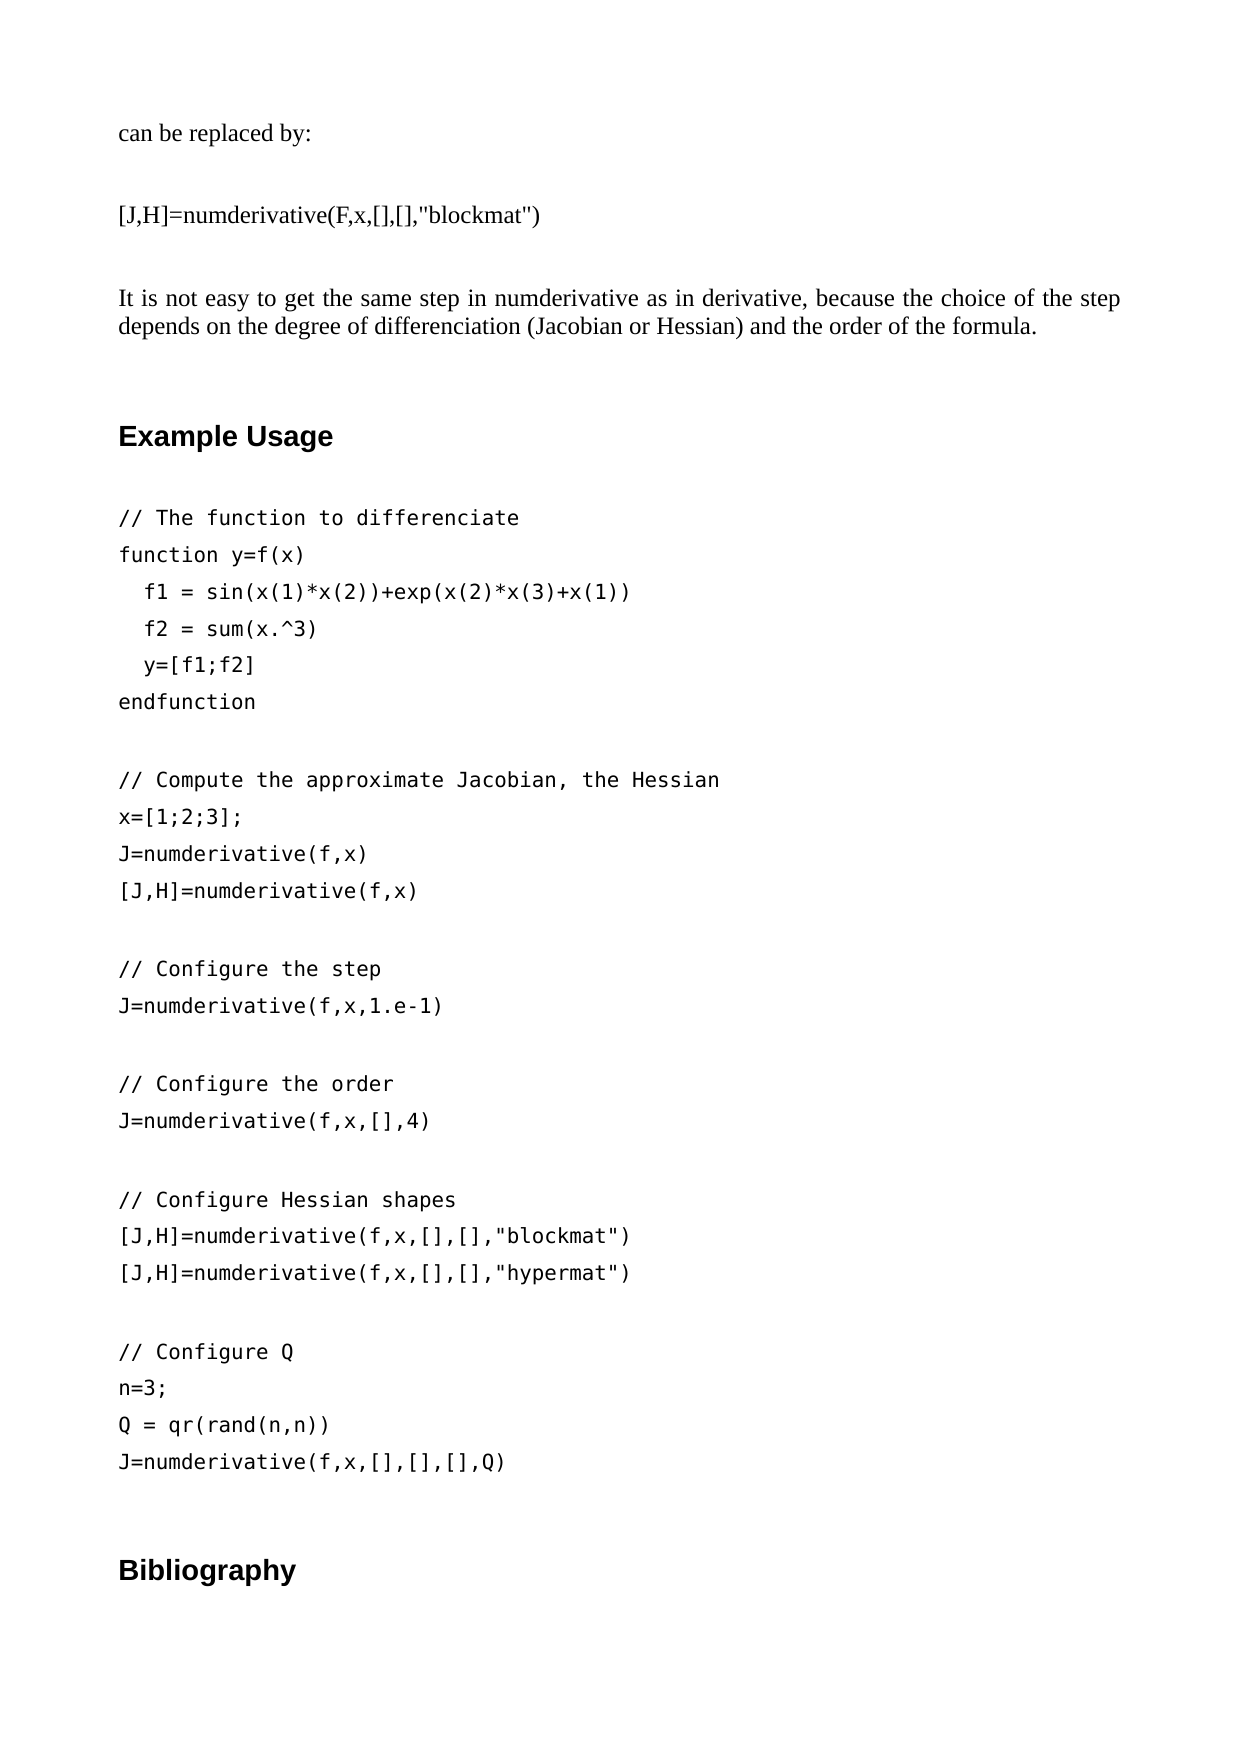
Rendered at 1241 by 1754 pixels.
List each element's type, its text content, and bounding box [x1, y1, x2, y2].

text // Configure Hessian shapes [118, 1188, 1122, 1212]
text x=[1;2;3]; [118, 805, 1122, 829]
text J=numderivative(f,x,[],[],[],Q) [118, 1450, 1122, 1474]
text [J,H]=numderivative(f,x,[],[],"hypermat") [118, 1261, 1122, 1286]
text y=[f1;f2] [118, 653, 1122, 678]
text f2 = sum(x.^3) [118, 617, 1122, 641]
text [J,H]=numderivative(F,x,[],[],"blockmat") [118, 201, 1122, 229]
subtitle Example Usage [118, 418, 1122, 452]
text [J,H]=numderivative(f,x) [118, 879, 1122, 903]
text // The function to differenciate [118, 506, 1122, 531]
text J=numderivative(f,x,1.e-1) [118, 994, 1122, 1018]
text f1 = sin(x(1)*x(2))+exp(x(2)*x(3)+x(1)) [118, 580, 1122, 604]
text [J,H]=numderivative(f,x,[],[],"blockmat") [118, 1224, 1122, 1249]
text // Configure the step [118, 957, 1122, 982]
text // Compute the approximate Jacobian, the Hessian [118, 768, 1122, 793]
text Q = qr(rand(n,n)) [118, 1413, 1122, 1437]
text n=3; [118, 1376, 1122, 1401]
text // Configure Q [118, 1340, 1122, 1364]
text function y=f(x) [118, 543, 1122, 567]
text J=numderivative(f,x) [118, 842, 1122, 866]
subtitle Bibliography [118, 1553, 1122, 1587]
text J=numderivative(f,x,[],4) [118, 1109, 1122, 1133]
text can be replaced by: [118, 118, 1122, 147]
text // Configure the order [118, 1072, 1122, 1097]
text It is not easy to get the same step in numderivative as in derivative, because the choice of the step depends on the degree of differenciation (Jacobian or Hessian) and the order of the formula. [118, 283, 1122, 340]
text endfunction [118, 690, 1122, 714]
